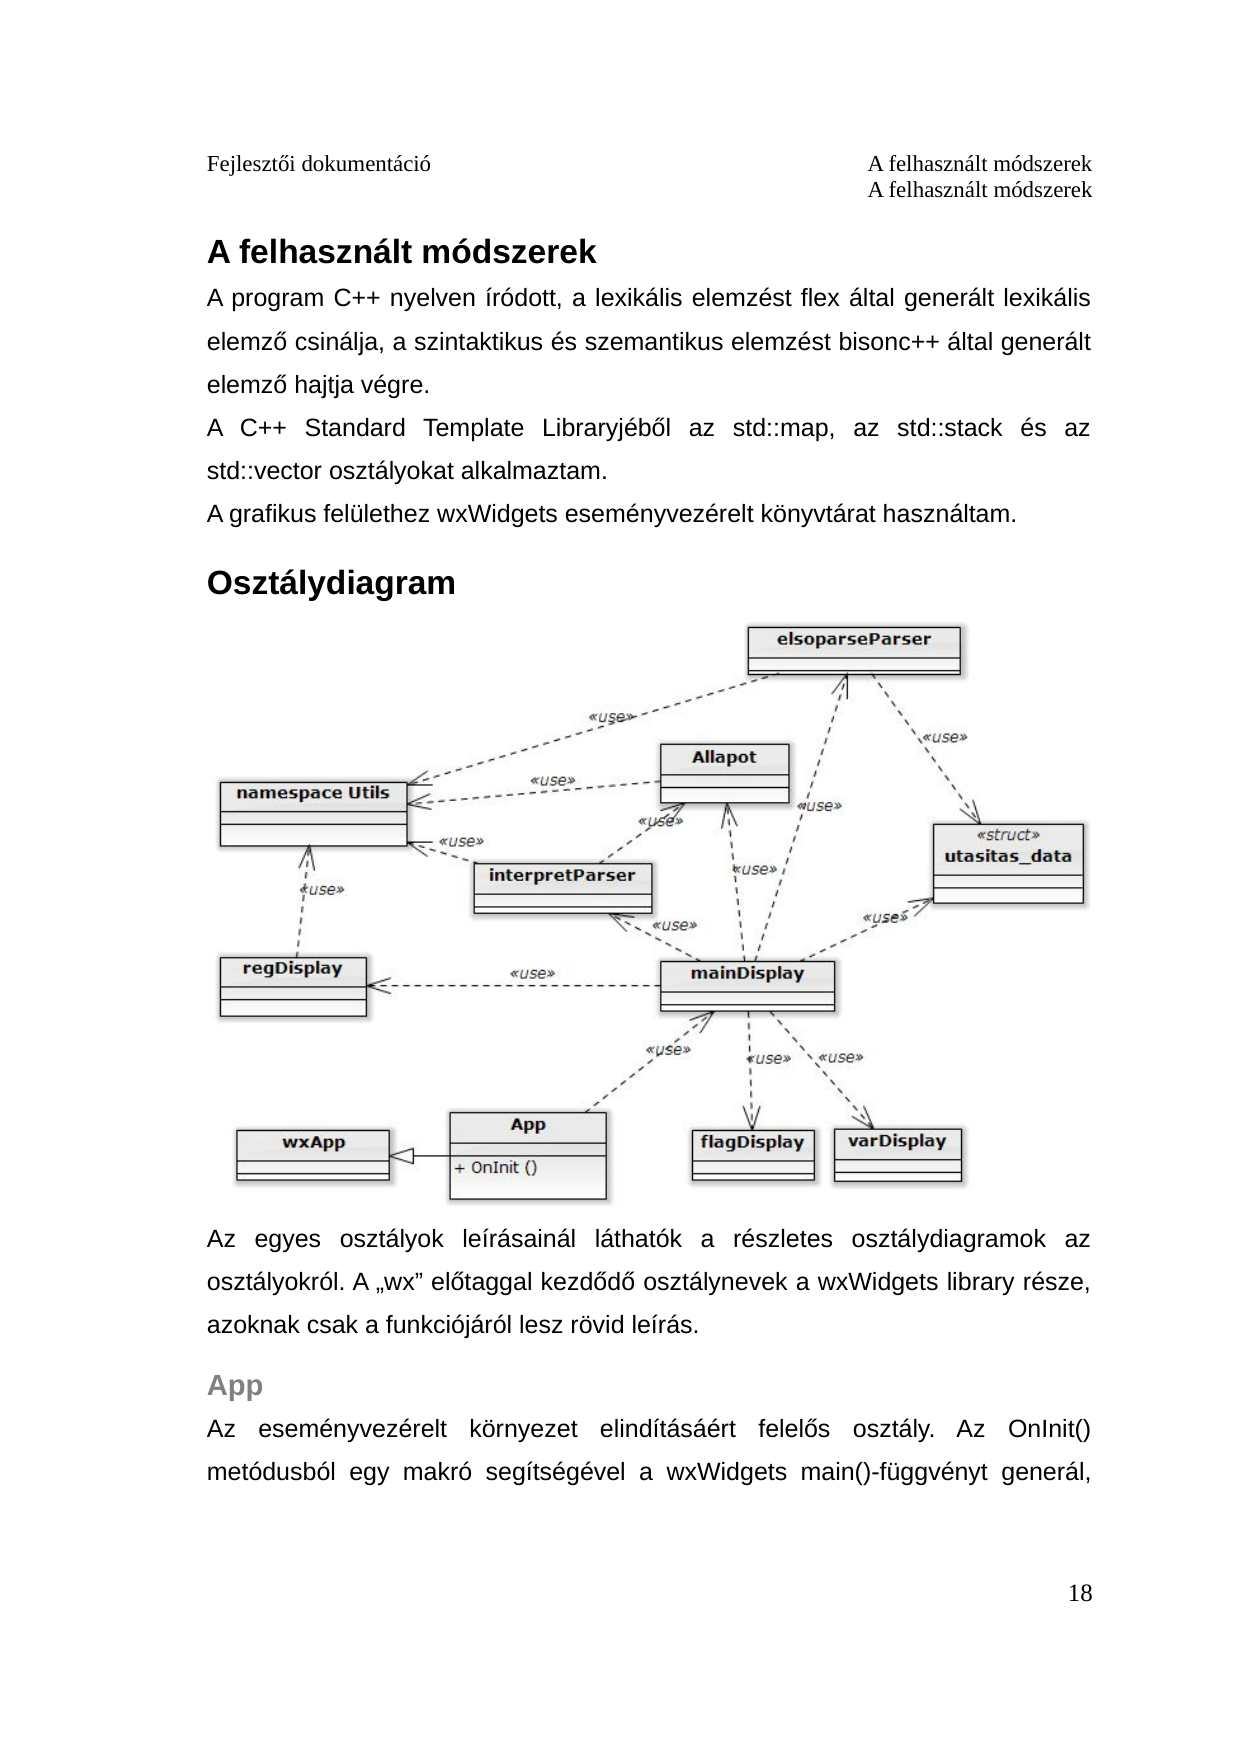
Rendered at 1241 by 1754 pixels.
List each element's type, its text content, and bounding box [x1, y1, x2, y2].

text A program C++ nyelven íródott, a lexikális elemzést flex által generált lexikális elemző csinálja, a szintaktikus és szemantikus elemzést bisonc++ által generált elemző hajtja végre. [207, 283, 1093, 398]
text A C++ Standard Template Libraryjéből az std::map, az std::stack és az std::vector osztályokat alkalmaztam. [207, 413, 1093, 484]
picture [206, 614, 1093, 1210]
text A grafikus felülethez wxWidgets eseményvezérelt könyvtárat használtam. [207, 499, 1093, 528]
text Az eseményvezérelt környezet elindításáért felelős osztály. Az OnInit() metódusból egy makró segítségével a wxWidgets main()-függvényt generál, [207, 1414, 1093, 1486]
subtitle App [207, 1368, 1093, 1402]
subtitle A felhasznált módszerek [207, 232, 1093, 271]
text Az egyes osztályok leírásainál láthatók a részletes osztálydiagramok az osztályokról. A „wx” előtaggal kezdődő osztálynevek a wxWidgets library része, azoknak csak a funkciójáról lesz rövid leírás. [207, 1210, 1093, 1339]
subtitle Osztálydiagram [207, 563, 1093, 602]
